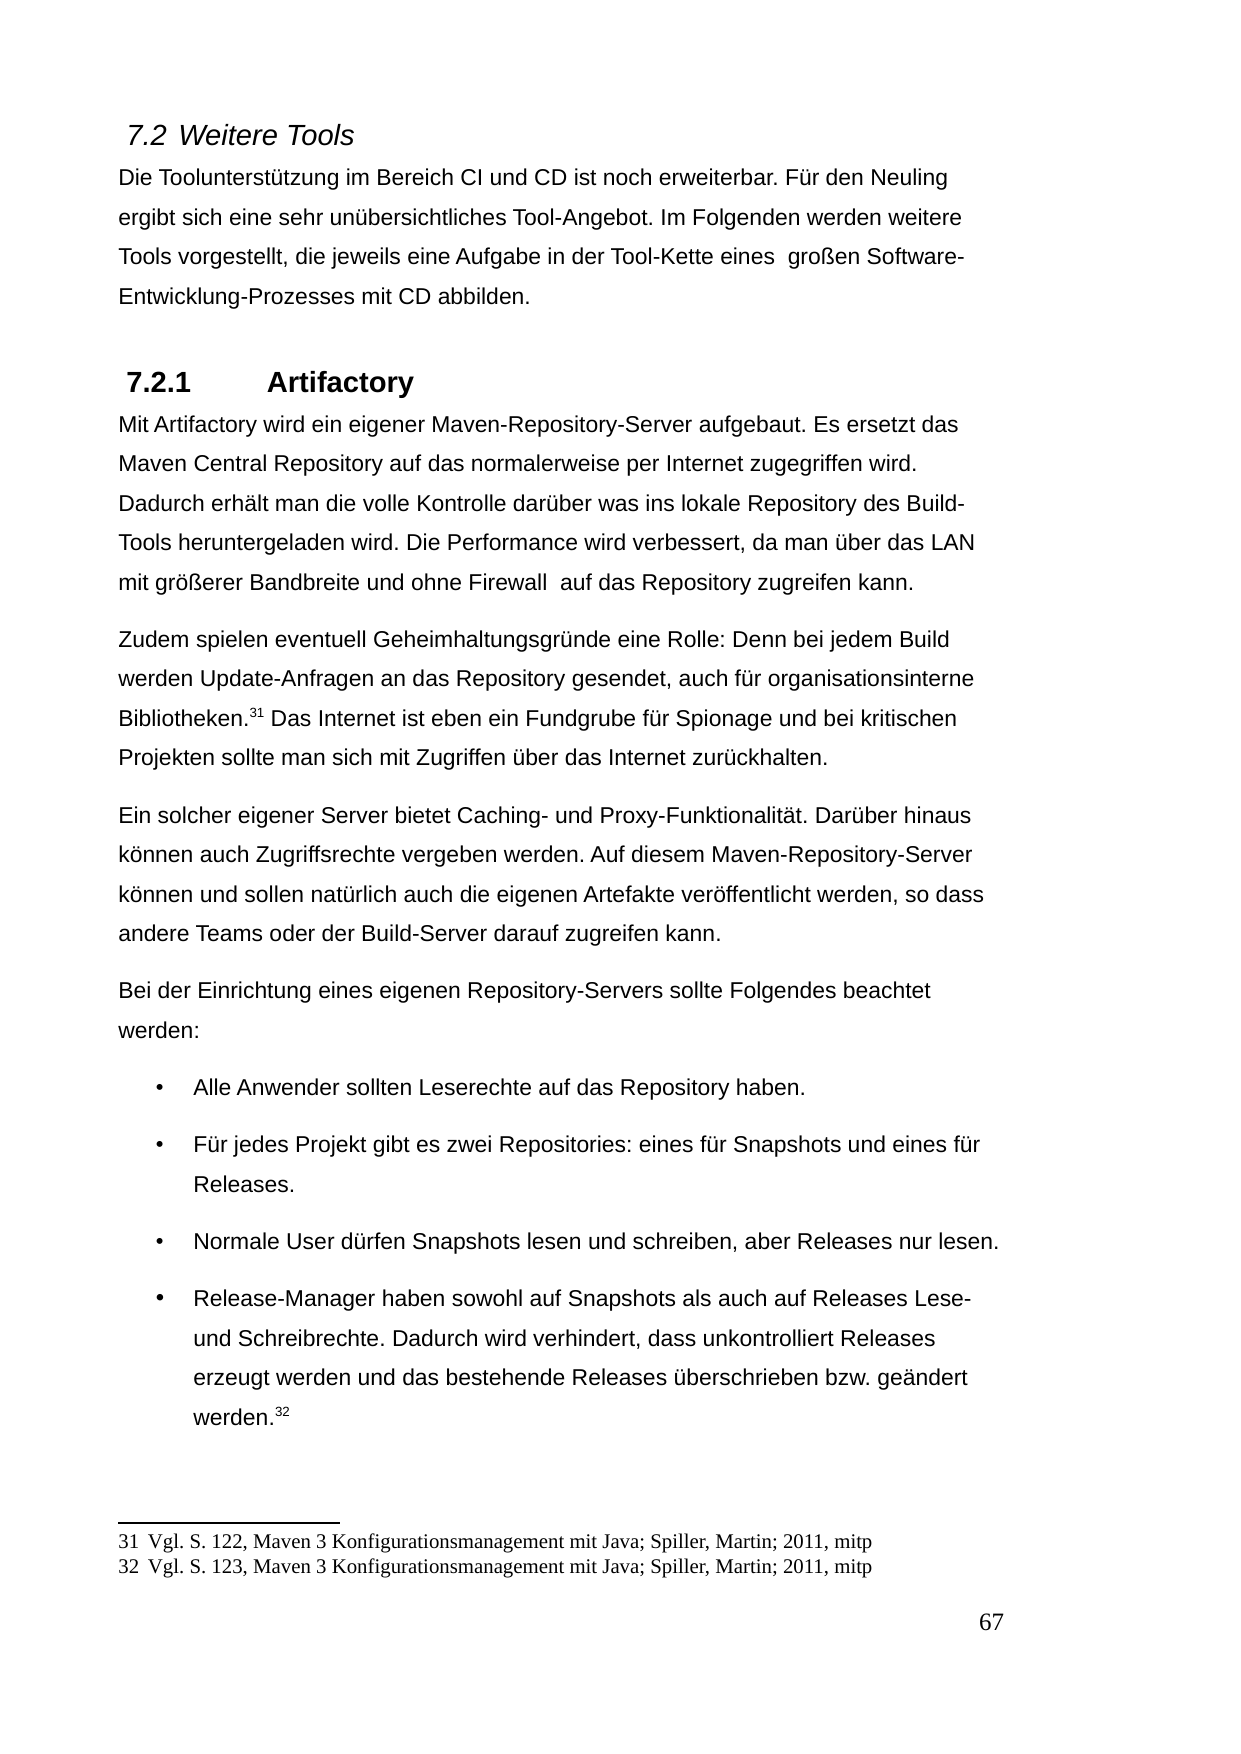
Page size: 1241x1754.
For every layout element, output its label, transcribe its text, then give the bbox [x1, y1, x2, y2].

text Zudem spielen eventuell Geheimhaltungsgründe eine Rolle: Denn bei jedem Build werden Update-Anfragen an das Repository gesendet, auch für organisationsinterne Bibliotheken. Das Internet ist eben ein Fundgrube für Spionage und bei kritischen Projekten sollte man sich mit Zugriffen über das Internet zurückhalten. [118, 626, 1004, 771]
list Für jedes Projekt gibt es zwei Repositories: eines für Snapshots und eines für Releases. [156, 1131, 1004, 1197]
list Release-Manager haben sowohl auf Snapshots als auch auf Releases Lese- und Schreibrechte. Dadurch wird verhindert, dass unkontrolliert Releases erzeugt werden und das bestehende Releases überschrieben bzw. geändert werden. [156, 1285, 1004, 1430]
text Mit Artifactory wird ein eigener Maven-Repository-Server aufgebaut. Es ersetzt das Maven Central Repository auf das normalerweise per Internet zugegriffen wird. Dadurch erhält man die volle Kontrolle darüber was ins lokale Repository des Build-Tools heruntergeladen wird. Die Performance wird verbessert, da man über das LAN mit größerer Bandbreite und ohne Firewall auf das Repository zugreifen kann. [118, 411, 1004, 595]
list Normale User dürfen Snapshots lesen und schreiben, aber Releases nur lesen. [156, 1228, 1004, 1254]
subtitle Weitere Tools [118, 118, 1004, 152]
text Die Toolunterstützung im Bereich CI und CD ist noch erweiterbar. Für den Neuling ergibt sich eine sehr unübersichtliches Tool-Angebot. Im Folgenden werden weitere Tools vorgestellt, die jeweils eine Aufgabe in der Tool-Kette eines großen Software-Entwicklung-Prozesses mit CD abbilden. [118, 164, 1004, 309]
text Bei der Einrichtung eines eigenen Repository-Servers sollte Folgendes beachtet werden: [118, 977, 1004, 1043]
text Vgl. S. 122, Maven 3 Konfigurationsmanagement mit Java; Spiller, Martin; 2011, mitp [118, 1529, 1004, 1553]
text Ein solcher eigener Server bietet Caching- und Proxy-Funktionalität. Darüber hinaus können auch Zugriffsrechte vergeben werden. Auf diesem Maven-Repository-Server können und sollen natürlich auch die eigenen Artefakte veröffentlicht werden, so dass andere Teams oder der Build-Server darauf zugreifen kann. [118, 802, 1004, 946]
list Vgl. S. 123, Maven 3 Konfigurationsmanagement mit Java; Spiller, Martin; 2011, mitp [118, 1553, 1004, 1578]
list Alle Anwender sollten Leserechte auf das Repository haben. [156, 1074, 1004, 1100]
subtitle Artifactory [118, 365, 1004, 398]
